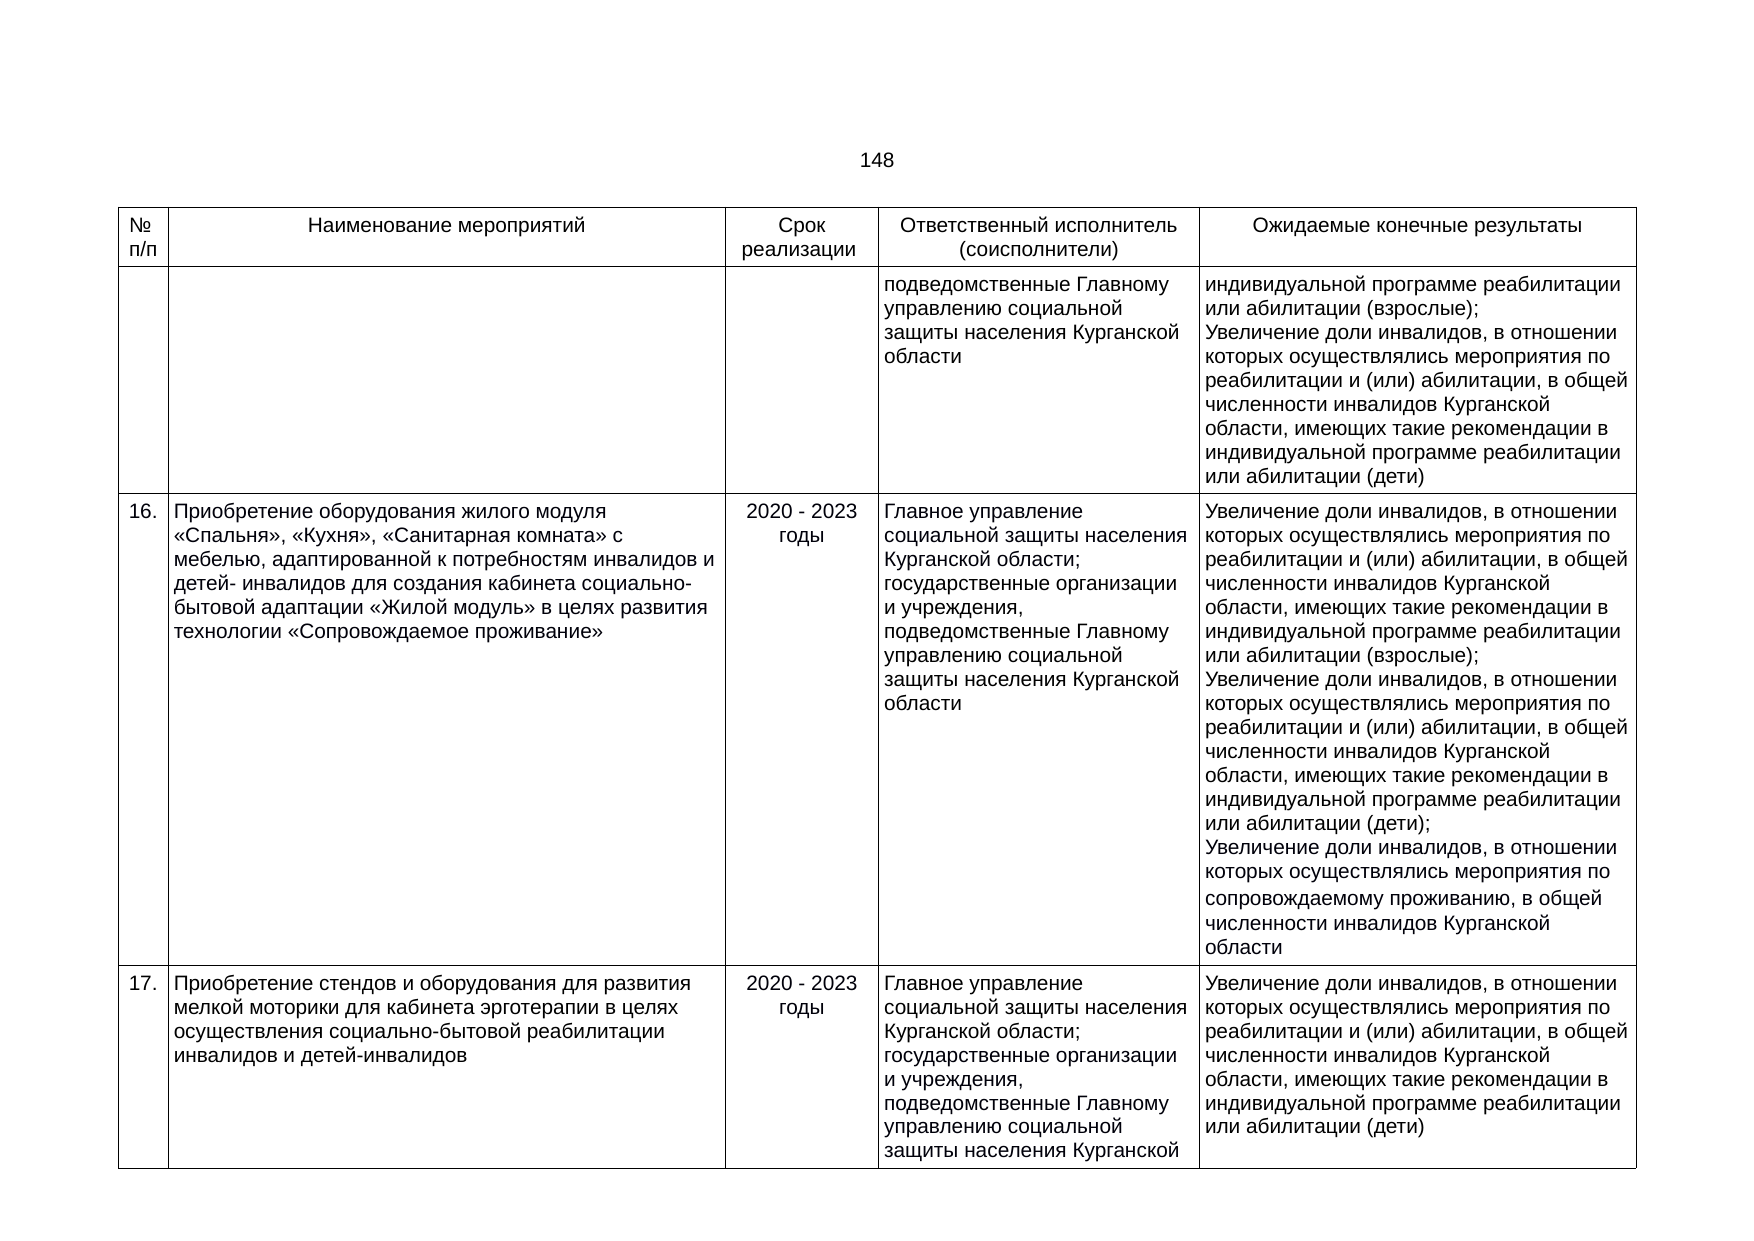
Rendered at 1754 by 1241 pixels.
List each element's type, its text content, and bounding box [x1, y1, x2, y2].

table_cell 2020 - 2023 годы [726, 966, 878, 1168]
table_cell Приобретение оборудования жилого модуля «Спальня», «Кухня», «Санитарная комната» с мебелью, адаптированной к потребностям инвалидов и детей- инвалидов для создания кабинета социально-бытовой адаптации «Жилой модуль» в целях развития технологии «Сопровождаемое проживание» [169, 494, 725, 965]
table_cell 2020 - 2023 годы [726, 494, 878, 965]
table_cell Главное управление социальной защиты населения Курганской области; государственные организации и учреждения, подведомственные Главному управлению социальной защиты населения Курганской [879, 966, 1199, 1168]
table_cell 16. [119, 494, 168, 965]
table_cell Главное управление социальной защиты населения Курганской области; государственные организации и учреждения, подведомственные Главному управлению социальной защиты населения Курганской области [879, 494, 1199, 965]
table_header Ожидаемые конечные результаты [1200, 208, 1636, 266]
table_cell 17. [119, 966, 168, 1168]
table_cell Приобретение стендов и оборудования для развития мелкой моторики для кабинета эрготерапии в целях осуществления социально-бытовой реабилитации инвалидов и детей-инвалидов [169, 966, 725, 1168]
table_cell Увеличение доли инвалидов, в отношении которых осуществлялись мероприятия по реабилитации и (или) абилитации, в общей численности инвалидов Курганской области, имеющих такие рекомендации в индивидуальной программе реабилитации или абилитации (взрослые); Увеличение доли инвалидов, в отношении которых осуществлялись мероприятия по реабилитации и (или) абилитации, в общей численности инвалидов Курганской области, имеющих такие рекомендации в индивидуальной программе реабилитации или абилитации (дети); Увеличение доли инвалидов, в отношении которых осуществлялись мероприятия по сопровождаемому проживанию, в общей численности инвалидов Курганской области [1200, 494, 1636, 965]
table_cell индивидуальной программе реабилитации или абилитации (взрослые); Увеличение доли инвалидов, в отношении которых осуществлялись мероприятия по реабилитации и (или) абилитации, в общей численности инвалидов Курганской области, имеющих такие рекомендации в индивидуальной программе реабилитации или абилитации (дети) [1200, 267, 1636, 493]
table_header Срок реализации [726, 208, 878, 266]
table_header Наименование мероприятий [169, 208, 725, 266]
table_cell [119, 267, 168, 493]
table_cell [169, 267, 725, 493]
table_cell Увеличение доли инвалидов, в отношении которых осуществлялись мероприятия по реабилитации и (или) абилитации, в общей численности инвалидов Курганской области, имеющих такие рекомендации в индивидуальной программе реабилитации или абилитации (дети) [1200, 966, 1636, 1168]
table_cell [726, 267, 878, 493]
table_cell подведомственные Главному управлению социальной защиты населения Курганской области [879, 267, 1199, 493]
table_header № п/п [119, 208, 168, 266]
table_header Ответственный исполнитель (соисполнители) [879, 208, 1199, 266]
